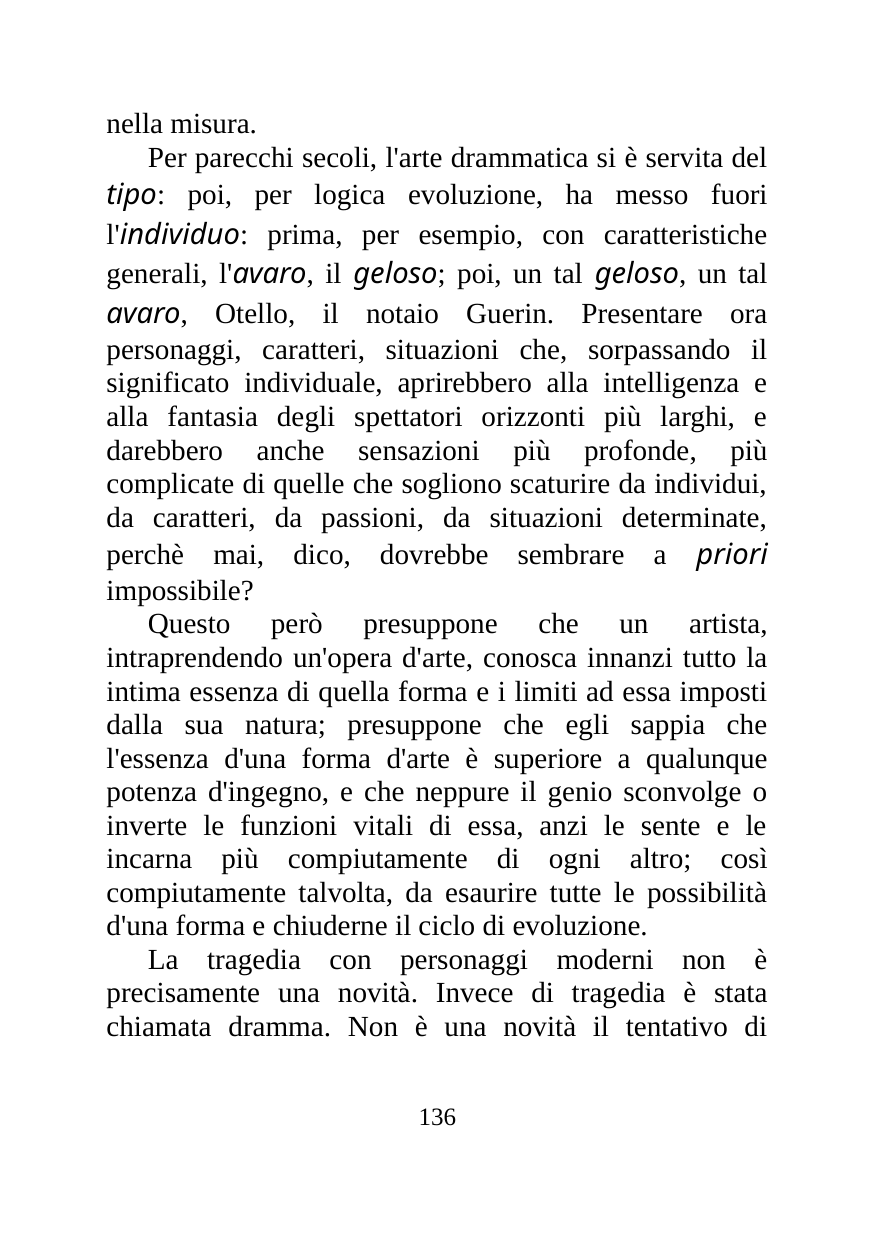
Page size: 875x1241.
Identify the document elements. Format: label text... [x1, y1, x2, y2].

text La tragedia con personaggi moderni non è precisamente una novità. Invece di tragedia è stata chiamata dramma. Non è una novità il tentativo di [106, 942, 768, 1043]
text nella misura. [106, 106, 768, 140]
text Per parecchi secoli, l'arte drammatica si è servita del tipo: poi, per logica evoluzione, ha messo fuori l'individuo: prima, per esempio, con caratteristiche generali, l'avaro, il geloso; poi, un tal geloso, un tal avaro, Otello, il notaio Guerin. Presentare ora personaggi, caratteri, situazioni che, sorpassando il significato individuale, aprirebbero alla intelligenza e alla fantasia degli spettatori orizzonti più larghi, e darebbero anche sensazioni più profonde, più complicate di quelle che sogliono scaturire da individui, da caratteri, da passioni, da situazioni determinate, perchè mai, dico, dovrebbe sembrare a priori impossibile? [106, 140, 768, 607]
text Questo però presuppone che un artista, intraprendendo un'opera d'arte, conosca innanzi tutto la intima essenza di quella forma e i limiti ad essa imposti dalla sua natura; presuppone che egli sappia che l'essenza d'una forma d'arte è superiore a qualunque potenza d'ingegno, e che neppure il genio sconvolge o inverte le funzioni vitali di essa, anzi le sente e le incarna più compiutamente di ogni altro; così compiutamente talvolta, da esaurire tutte le possibilità d'una forma e chiuderne il ciclo di evoluzione. [106, 607, 768, 942]
